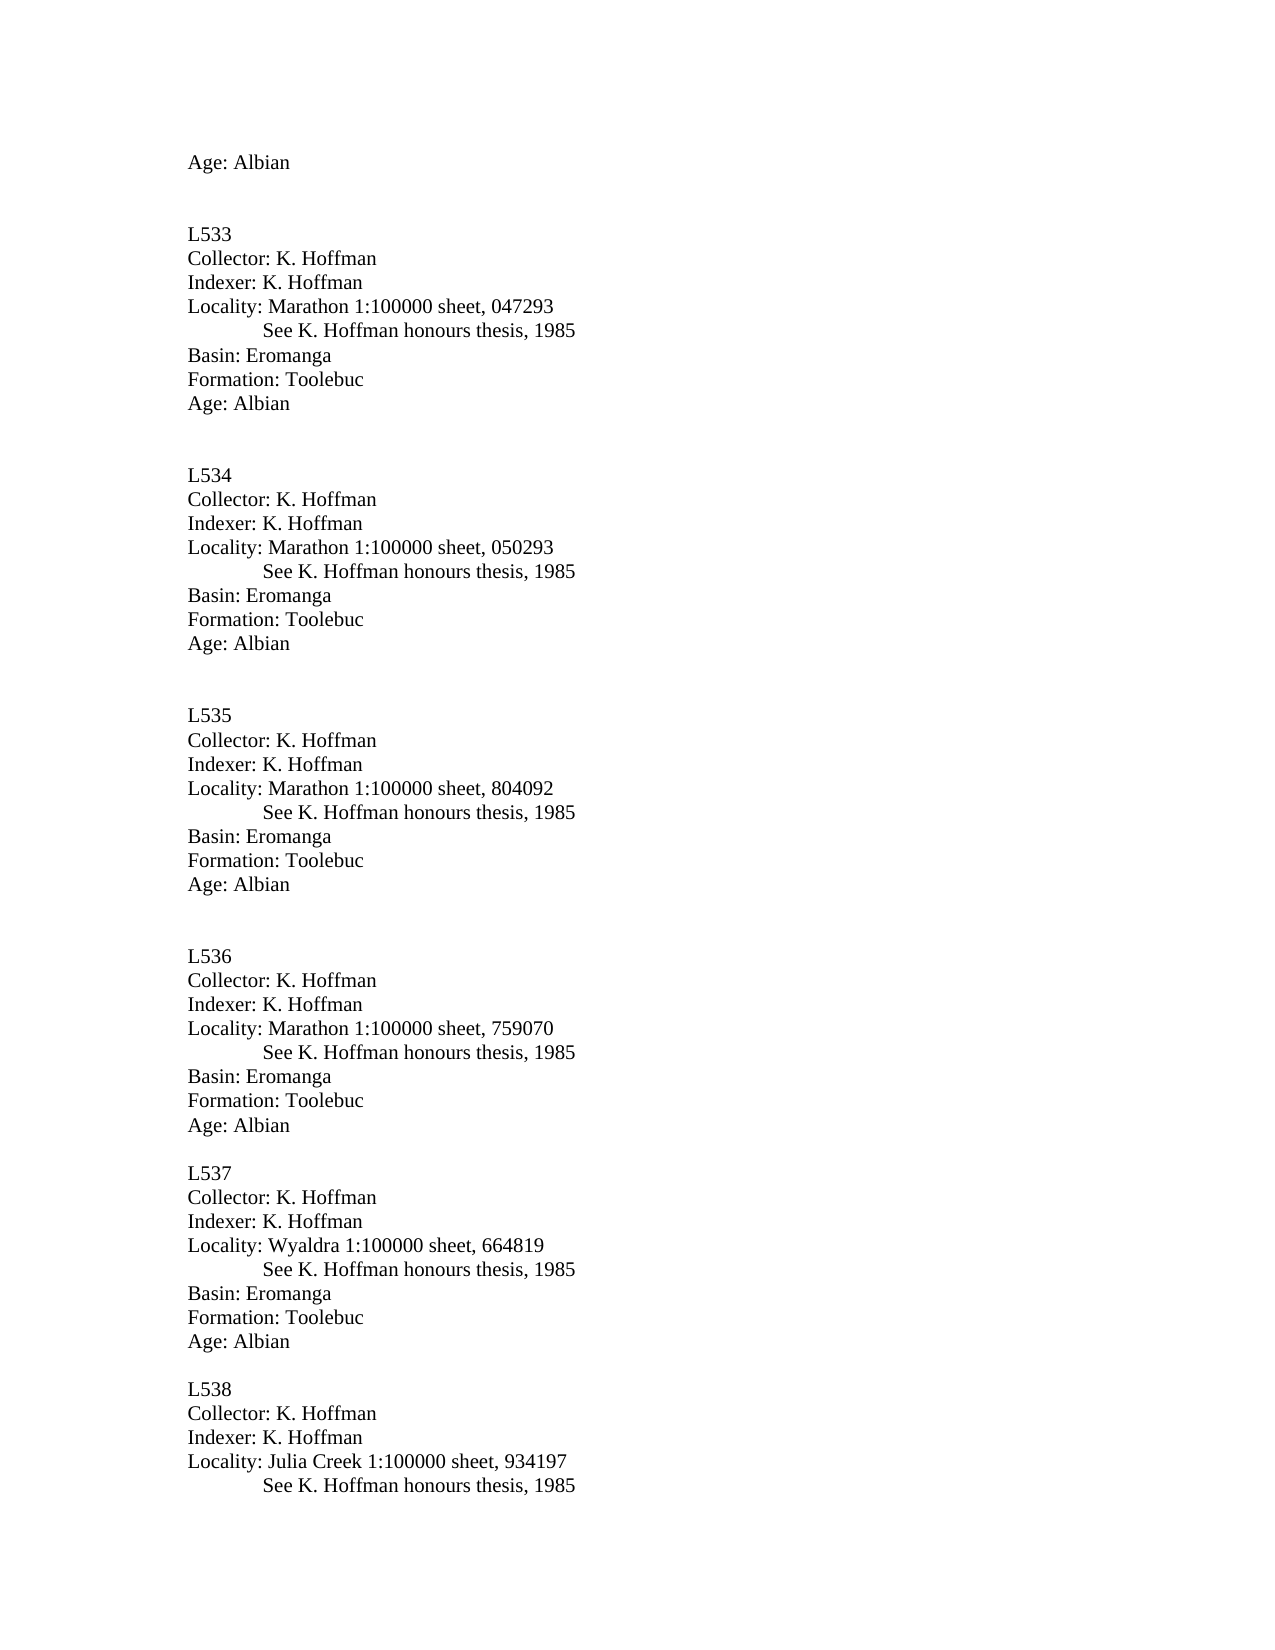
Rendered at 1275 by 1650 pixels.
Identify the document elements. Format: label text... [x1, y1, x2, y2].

text Formation: Toolebuc [187, 1305, 1087, 1329]
text Collector: K. Hoffman [187, 1401, 1087, 1425]
text Collector: K. Hoffman [187, 968, 1087, 992]
text See K. Hoffman honours thesis, 1985 [187, 318, 1087, 342]
text Formation: Toolebuc [187, 607, 1087, 631]
text Age: Albian [187, 631, 1087, 655]
text Locality: Marathon 1:100000 sheet, 804092 [187, 776, 1087, 800]
text Formation: Toolebuc [187, 1088, 1087, 1112]
text See K. Hoffman honours thesis, 1985 [187, 800, 1087, 824]
text L534 [187, 463, 1087, 487]
text Basin: Eromanga [187, 583, 1087, 607]
text L533 [187, 222, 1087, 246]
text L538 [187, 1377, 1087, 1401]
text Locality: Marathon 1:100000 sheet, 047293 [187, 294, 1087, 318]
text See K. Hoffman honours thesis, 1985 [187, 1257, 1087, 1281]
text Locality: Marathon 1:100000 sheet, 759070 [187, 1016, 1087, 1040]
text L536 [187, 944, 1087, 968]
text See K. Hoffman honours thesis, 1985 [187, 1040, 1087, 1064]
text Basin: Eromanga [187, 1064, 1087, 1088]
text Indexer: K. Hoffman [187, 511, 1087, 535]
text Collector: K. Hoffman [187, 727, 1087, 752]
text Indexer: K. Hoffman [187, 1209, 1087, 1233]
text Basin: Eromanga [187, 342, 1087, 367]
text Locality: Wyaldra 1:100000 sheet, 664819 [187, 1233, 1087, 1257]
text Age: Albian [187, 391, 1087, 415]
text Formation: Toolebuc [187, 367, 1087, 391]
text Formation: Toolebuc [187, 848, 1087, 872]
text Collector: K. Hoffman [187, 246, 1087, 270]
text Collector: K. Hoffman [187, 1185, 1087, 1209]
text Basin: Eromanga [187, 824, 1087, 848]
text L537 [187, 1161, 1087, 1185]
text Age: Albian [187, 1329, 1087, 1353]
text Locality: Marathon 1:100000 sheet, 050293 [187, 535, 1087, 559]
text See K. Hoffman honours thesis, 1985 [187, 559, 1087, 583]
text Indexer: K. Hoffman [187, 752, 1087, 776]
text L535 [187, 703, 1087, 727]
text Collector: K. Hoffman [187, 487, 1087, 511]
text Age: Albian [187, 872, 1087, 896]
text Locality: Julia Creek 1:100000 sheet, 934197 [187, 1449, 1087, 1473]
text See K. Hoffman honours thesis, 1985 [187, 1473, 1087, 1497]
text Indexer: K. Hoffman [187, 1425, 1087, 1449]
text Age: Albian [187, 1112, 1087, 1137]
text Indexer: K. Hoffman [187, 992, 1087, 1016]
text Age: Albian [187, 150, 1087, 174]
text Indexer: K. Hoffman [187, 270, 1087, 294]
text Basin: Eromanga [187, 1281, 1087, 1305]
